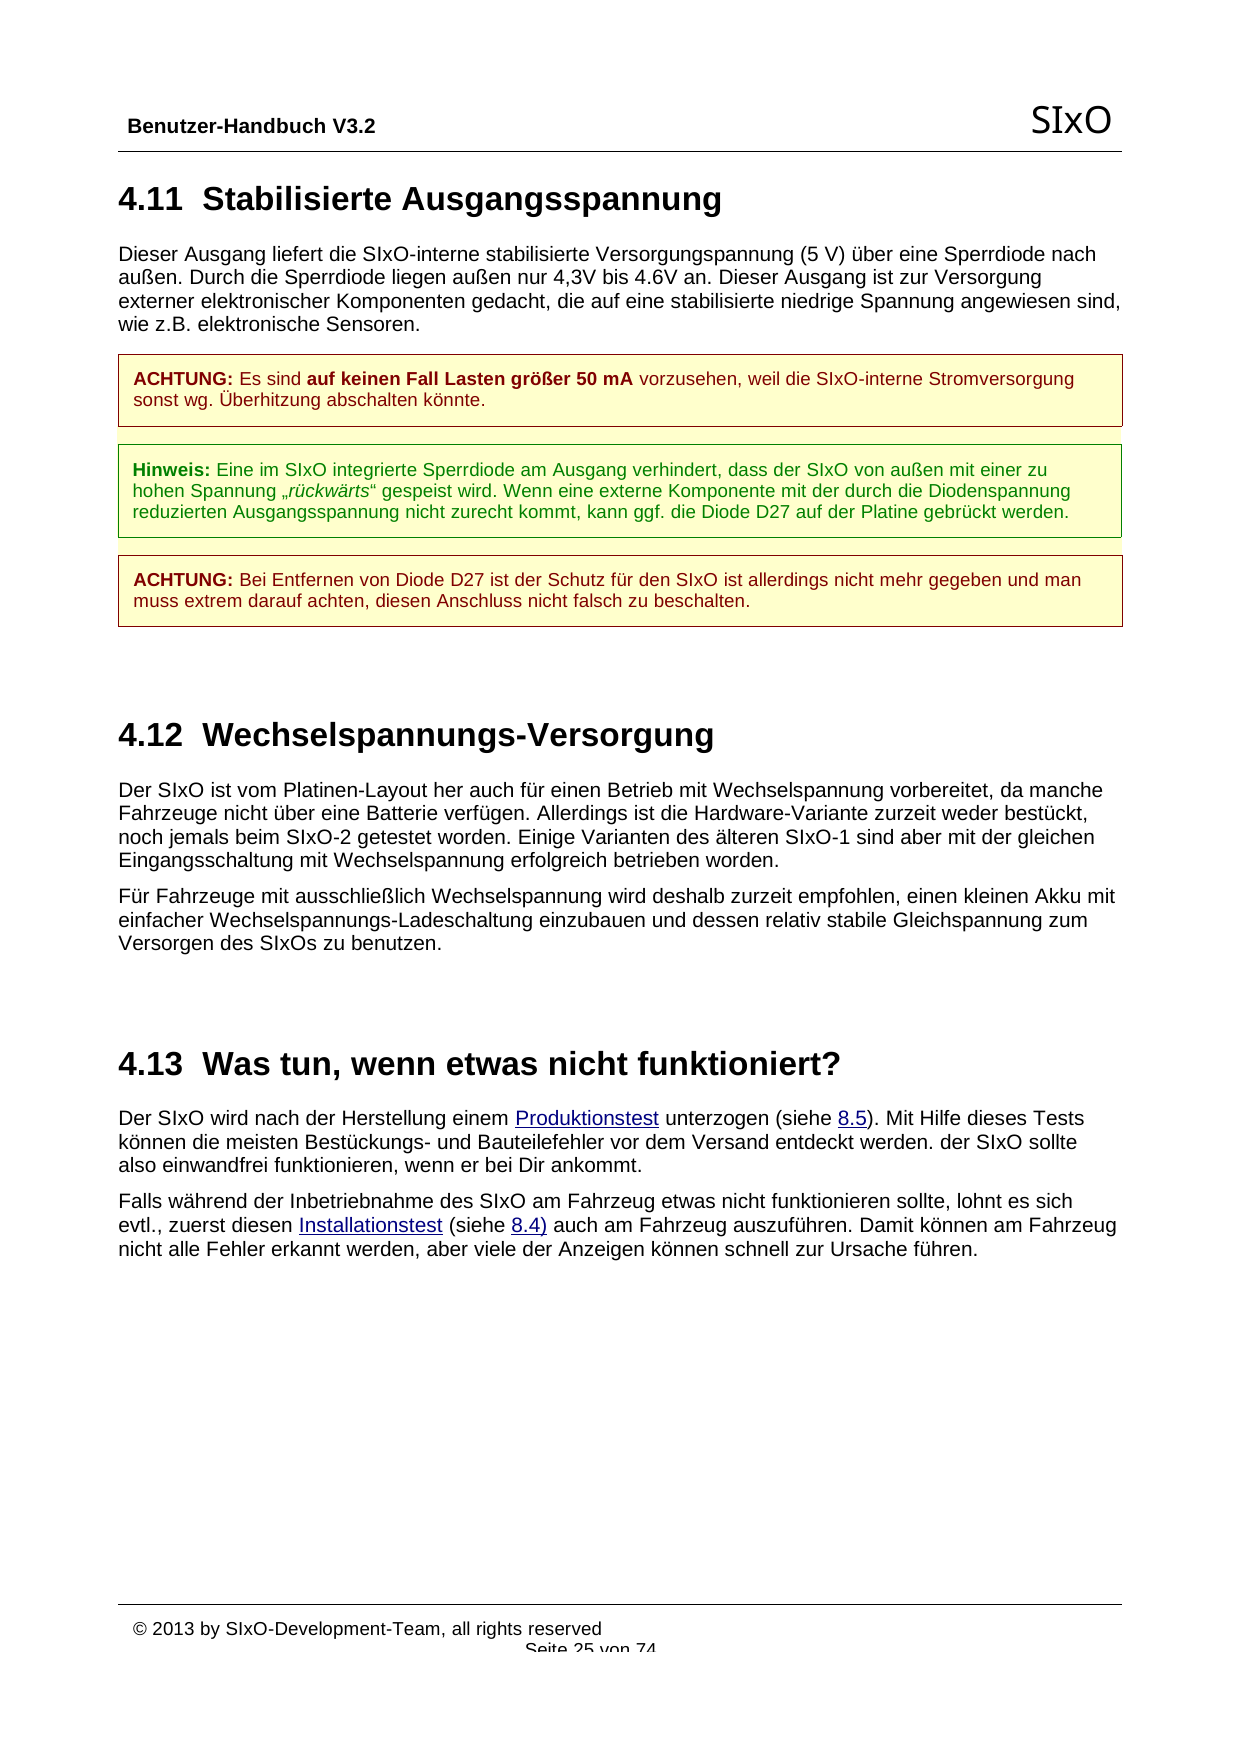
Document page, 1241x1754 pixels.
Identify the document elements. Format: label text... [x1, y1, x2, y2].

text Für Fahrzeuge mit ausschließlich Wechselspannung wird deshalb zurzeit empfohlen, einen kleinen Akku mit einfacher Wechselspannungs-Ladeschaltung einzubauen und dessen relativ stabile Gleichspannung zum Versorgen des SIxOs zu benutzen. [118, 885, 1122, 955]
text Der SIxO wird nach der Herstellung einem Produktionstest unterzogen (siehe 8.5). Mit Hilfe dieses Tests können die meisten Bestückungs- und Bauteilefehler vor dem Versand entdeckt werden. der SIxO sollte also einwandfrei funktionieren, wenn er bei Dir ankommt. [118, 1107, 1122, 1177]
subtitle Was tun, wenn etwas nicht funktioniert? [118, 1045, 1122, 1083]
subtitle Wechselspannungs-Versorgung [118, 716, 1122, 754]
text ACHTUNG: Bei Entfernen von Diode D27 ist der Schutz für den SIxO ist allerdings nicht mehr gegeben und man muss extrem darauf achten, diesen Anschluss nicht falsch zu beschalten. [119, 556, 1122, 626]
text Hinweis: Eine im SIxO integrierte Sperrdiode am Ausgang verhindert, dass der SIxO von außen mit einer zu hohen Spannung „rückwärts“ gespeist wird. Wenn eine externe Komponente mit der durch die Diodenspannung reduzierten Ausgangsspannung nicht zurecht kommt, kann ggf. die Diode D27 auf der Platine gebrückt werden. [119, 445, 1121, 537]
text Dieser Ausgang liefert die SIxO-interne stabilisierte Versorgungspannung (5 V) über eine Sperrdiode nach außen. Durch die Sperrdiode liegen außen nur 4,3V bis 4.6V an. Dieser Ausgang ist zur Versorgung externer elektronischer Komponenten gedacht, die auf eine stabilisierte niedrige Spannung angewiesen sind, wie z.B. elektronische Sensoren. [118, 242, 1122, 336]
text Falls während der Inbetriebnahme des SIxO am Fahrzeug etwas nicht funktionieren sollte, lohnt es sich evtl., zuerst diesen Installationstest (siehe 8.4) auch am Fahrzeug auszuführen. Damit können am Fahrzeug nicht alle Fehler erkannt werden, aber viele der Anzeigen können schnell zur Ursache führen. [118, 1190, 1122, 1261]
subtitle Stabilisierte Ausgangsspannung [118, 180, 1122, 218]
text Der SIxO ist vom Platinen-Layout her auch für einen Betrieb mit Wechselspannung vorbereitet, da manche Fahrzeuge nicht über eine Batterie verfügen. Allerdings ist die Hardware-Variante zurzeit weder bestückt, noch jemals beim SIxO-2 getestet worden. Einige Varianten des älteren SIxO-1 sind aber mit der gleichen Eingangsschaltung mit Wechselspannung erfolgreich betrieben worden. [118, 778, 1122, 872]
text ACHTUNG: Es sind auf keinen Fall Lasten größer 50 mA vorzusehen, weil die SIxO-interne Stromversorgung sonst wg. Überhitzung abschalten könnte. [119, 355, 1122, 426]
